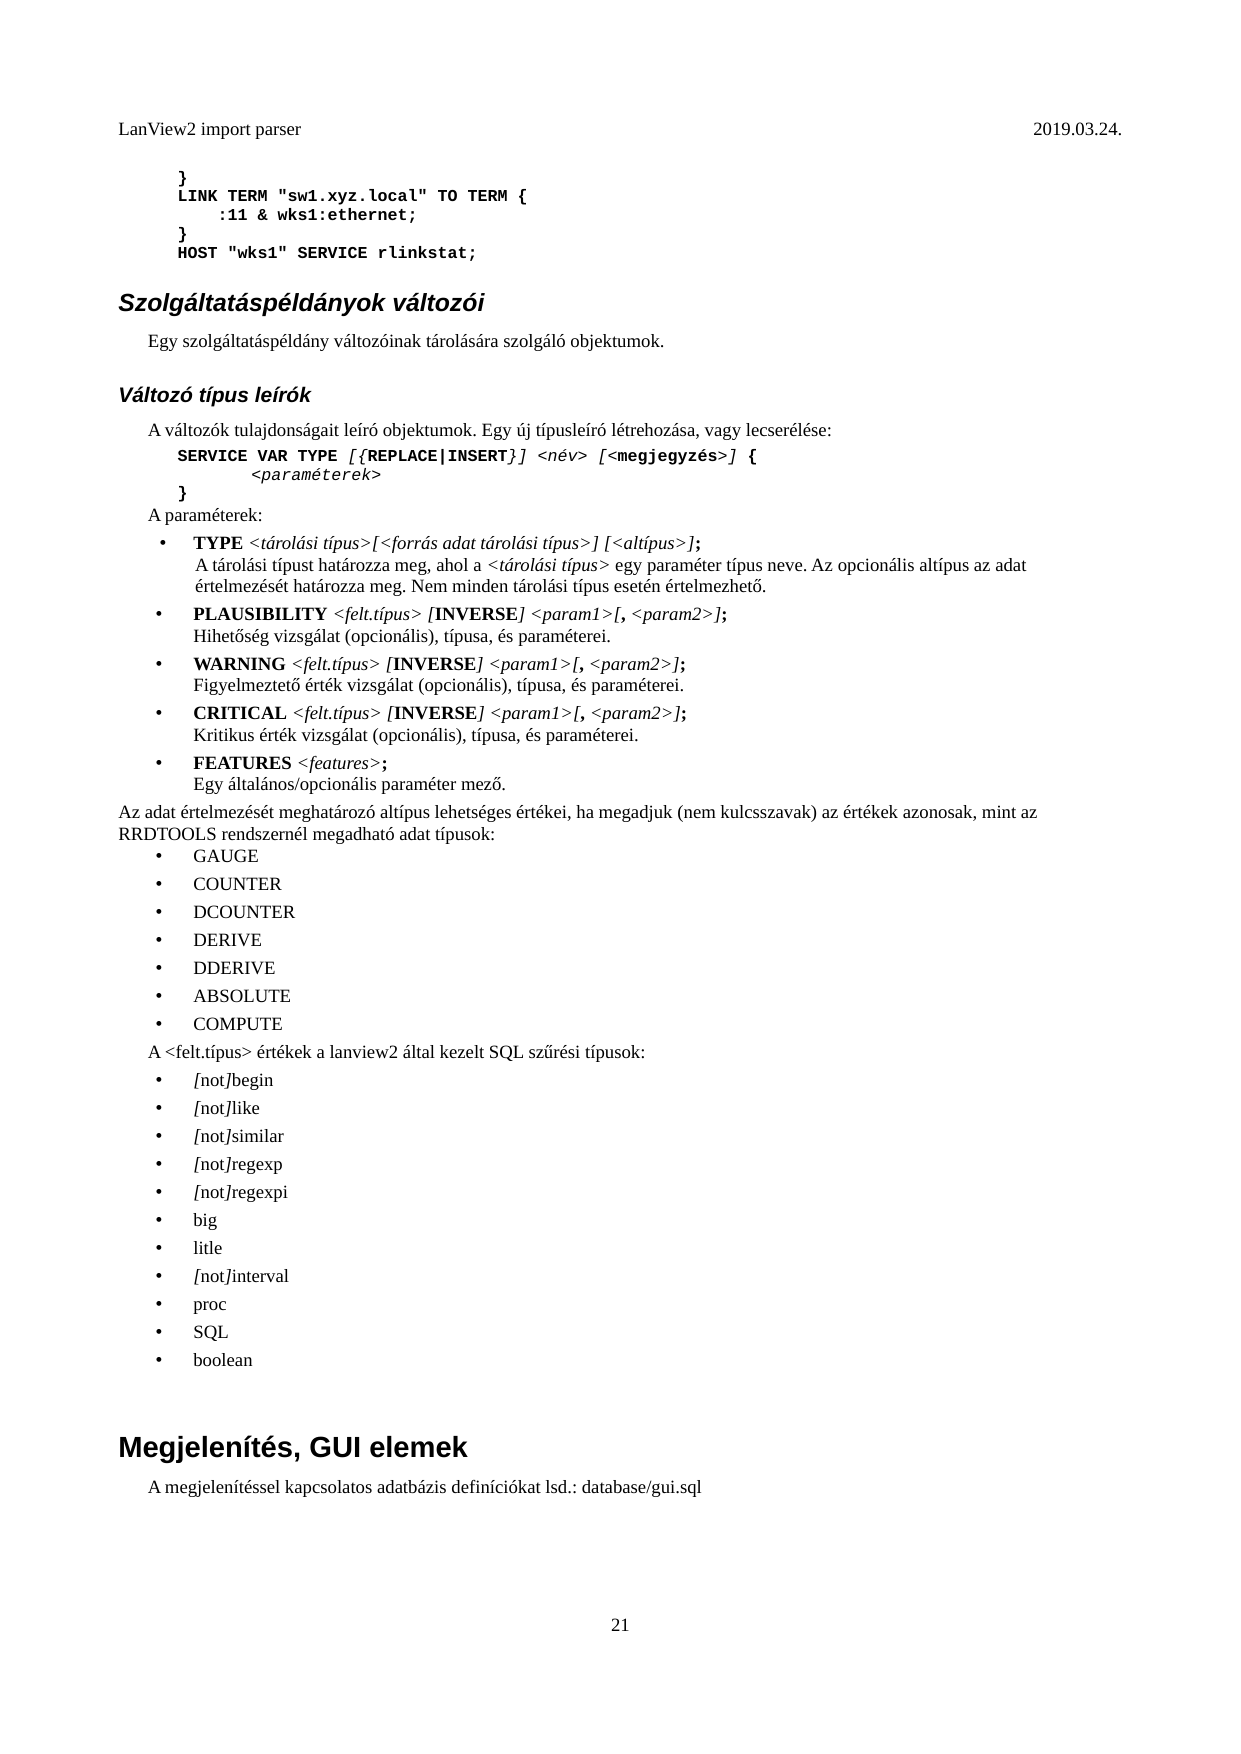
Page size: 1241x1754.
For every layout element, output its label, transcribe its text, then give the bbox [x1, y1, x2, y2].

list CRITICAL <felt.típus> [INVERSE] <param1>[, <param2>]; Kritikus érték vizsgálat (opcionális), típusa, és paraméterei. [156, 702, 1122, 745]
list [not]similar [156, 1125, 1122, 1146]
text A <felt.típus> értékek a lanview2 által kezelt SQL szűrési típusok: [118, 1041, 1122, 1062]
text } [177, 485, 1122, 504]
text Egy szolgáltatáspéldány változóinak tárolására szolgáló objektumok. [118, 329, 1122, 351]
subtitle Változó típus leírók [118, 382, 1122, 407]
list [not]like [156, 1097, 1122, 1118]
text SERVICE VAR TYPE [{REPLACE|INSERT}] <név> [<megjegyzés>] { [177, 447, 1122, 466]
list SQL [156, 1321, 1122, 1342]
list COUNTER [156, 872, 1122, 894]
list DERIVE [156, 928, 1122, 950]
text LINK TERM "sw1.xyz.local" TO TERM { [177, 188, 1122, 207]
list PLAUSIBILITY <felt.típus> [INVERSE] <param1>[, <param2>]; Hihetőség vizsgálat (opcionális), típusa, és paraméterei. [156, 603, 1122, 646]
subtitle Szolgáltatáspéldányok változói [118, 288, 1122, 317]
list GAUGE [156, 844, 1122, 866]
list COMPUTE [156, 1013, 1122, 1034]
list ABSOLUTE [156, 984, 1122, 1006]
text Az adat értelmezését meghatározó altípus lehetséges értékei, ha megadjuk (nem kulcsszavak) az értékek azonosak, mint az RRDTOOLS rendszernél megadható adat típusok: [118, 801, 1122, 844]
list boolean [156, 1349, 1122, 1370]
list FEATURES <features>; Egy általános/opcionális paraméter mező. [156, 752, 1122, 795]
list [not]regexp [156, 1153, 1122, 1174]
text A paraméterek: [118, 504, 1122, 525]
text } [177, 226, 1122, 244]
list WARNING <felt.típus> [INVERSE] <param1>[, <param2>]; Figyelmeztető érték vizsgálat (opcionális), típusa, és paraméterei. [156, 653, 1122, 696]
list proc [156, 1293, 1122, 1314]
list litle [156, 1237, 1122, 1258]
list [not]begin [156, 1069, 1122, 1090]
list TYPE <tárolási típus>[<forrás adat tárolási típus>] [<altípus>]; A tárolási típust határozza meg, ahol a <tárolási típus> egy paraméter típus neve. Az opcionális altípus az adat értelmezését határozza meg. Nem minden tárolási típus esetén értelmezhető. [159, 532, 1122, 597]
text HOST "wks1" SERVICE rlinkstat; [177, 244, 1122, 263]
list big [156, 1209, 1122, 1230]
text } [177, 169, 1122, 188]
list DCOUNTER [156, 901, 1122, 922]
list [not]interval [156, 1265, 1122, 1286]
text :11 & wks1:ethernet; [177, 207, 1122, 226]
text <paraméterek> [177, 466, 1122, 485]
list DDERIVE [156, 957, 1122, 978]
list [not]regexpi [156, 1181, 1122, 1202]
text A változók tulajdonságait leíró objektumok. Egy új típusleíró létrehozása, vagy lecserélése: [118, 419, 1122, 441]
text A megjelenítéssel kapcsolatos adatbázis definíciókat lsd.: database/gui.sql [118, 1476, 1122, 1497]
subtitle Megjelenítés, GUI elemek [118, 1430, 1122, 1463]
